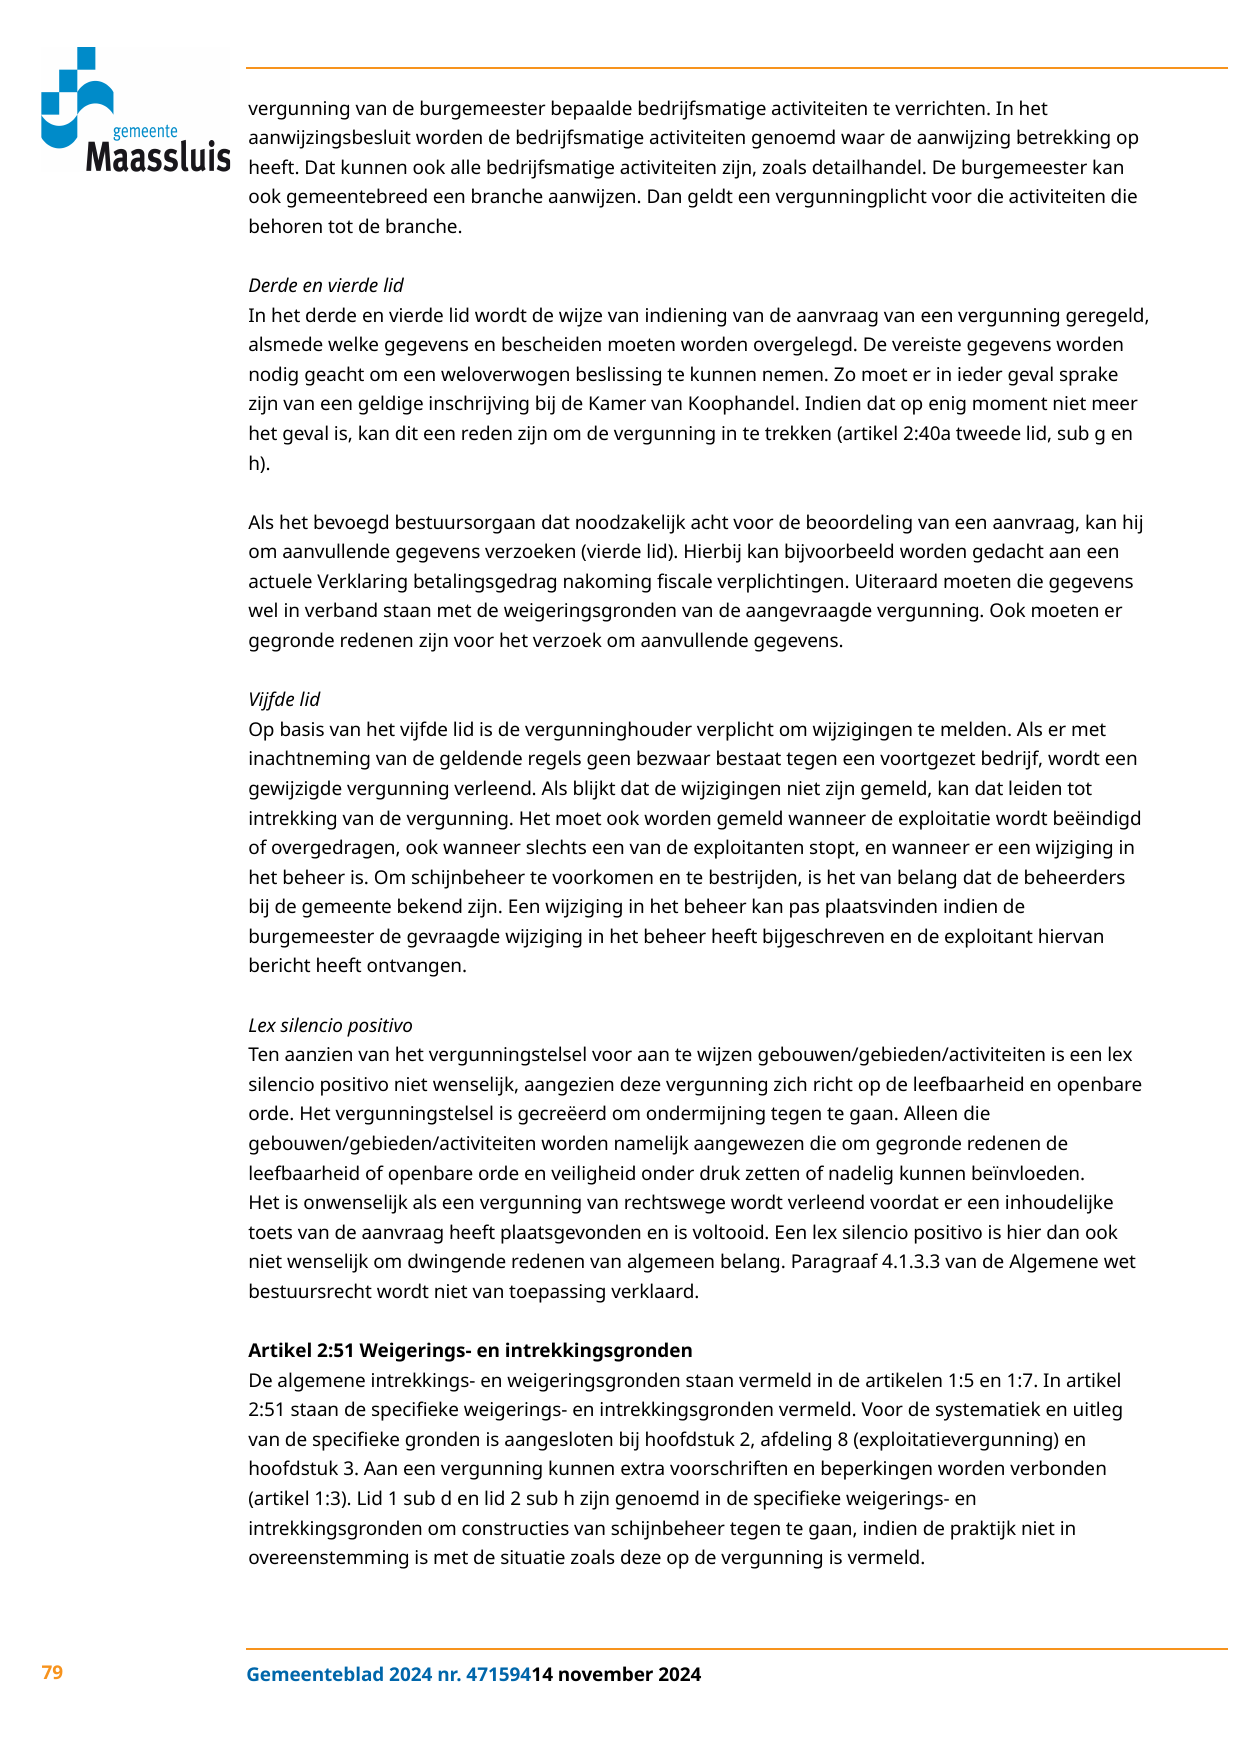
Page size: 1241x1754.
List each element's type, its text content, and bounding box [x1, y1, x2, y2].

text In het derde en vierde lid wordt de wijze van indiening van de aanvraag van een vergunning geregeld, alsmede welke gegevens en bescheiden moeten worden overgelegd. De vereiste gegevens worden nodig geacht om een weloverwogen beslissing te kunnen nemen. Zo moet er in ieder geval sprake zijn van een geldige inschrijving bij de Kamer van Koophandel. Indien dat op enig moment niet meer het geval is, kan dit een reden zijn om de vergunning in te trekken (artikel 2:40a tweede lid, sub g en h). [248, 302, 1152, 476]
text Op basis van het vijfde lid is de vergunninghouder verplicht om wijzigingen te melden. Als er met inachtneming van de geldende regels geen bezwaar bestaat tegen een voortgezet bedrijf, wordt een gewijzigde vergunning verleend. Als blijkt dat de wijzigingen niet zijn gemeld, kan dat leiden tot intrekking van de vergunning. Het moet ook worden gemeld wanneer de exploitatie wordt beëindigd of overgedragen, ook wanneer slechts een van de exploitanten stopt, en wanneer er een wijziging in het beheer is. Om schijnbeheer te voorkomen en te bestrijden, is het van belang dat de beheerders bij de gemeente bekend zijn. Een wijziging in het beheer kan pas plaatsvinden indien de burgemeester de gevraagde wijziging in het beheer heeft bijgeschreven en de exploitant hiervan bericht heeft ontvangen. [248, 716, 1152, 978]
text De algemene intrekkings- en weigeringsgronden staan vermeld in de artikelen 1:5 en 1:7. In artikel 2:51 staan de specifieke weigerings- en intrekkingsgronden vermeld. Voor de systematiek en uitleg van de specifieke gronden is aangesloten bij hoofdstuk 2, afdeling 8 (exploitatievergunning) en hoofdstuk 3. Aan een vergunning kunnen extra voorschriften en beperkingen worden verbonden (artikel 1:3). Lid 1 sub d en lid 2 sub h zijn genoemd in de specifieke weigerings- en intrekkingsgronden om constructies van schijnbeheer tegen te gaan, indien de praktijk niet in overeenstemming is met de situatie zoals deze op de vergunning is vermeld. [248, 1367, 1152, 1570]
text Ten aanzien van het vergunningstelsel voor aan te wijzen gebouwen/gebieden/activiteiten is een lex silencio positivo niet wenselijk, aangezien deze vergunning zich richt op de leefbaarheid en openbare orde. Het vergunningstelsel is gecreëerd om ondermijning tegen te gaan. Alleen die gebouwen/gebieden/activiteiten worden namelijk aangewezen die om gegronde redenen de leefbaarheid of openbare orde en veiligheid onder druk zetten of nadelig kunnen beïnvloeden. [248, 1041, 1152, 1186]
text Lex silencio positivo [248, 1012, 1152, 1038]
picture [41, 47, 231, 172]
picture [41, 47, 77, 92]
text Derde en vierde lid [248, 272, 1152, 298]
text Vijfde lid [248, 686, 1152, 712]
text Artikel 2:51 Weigerings- en intrekkingsgronden [248, 1337, 1152, 1363]
text Als het bevoegd bestuursorgaan dat noodzakelijk acht voor de beoordeling van een aanvraag, kan hij om aanvullende gegevens verzoeken (vierde lid). Hierbij kan bijvoorbeeld worden gedacht aan een actuele Verklaring betalingsgedrag nakoming fiscale verplichtingen. Uiteraard moeten die gegevens wel in verband staan met de weigeringsgronden van de aangevraagde vergunning. Ook moeten er gegronde redenen zijn voor het verzoek om aanvullende gegevens. [248, 509, 1152, 653]
text vergunning van de burgemeester bepaalde bedrijfsmatige activiteiten te verrichten. In het aanwijzingsbesluit worden de bedrijfsmatige activiteiten genoemd waar de aanwijzing betrekking op heeft. Dat kunnen ook alle bedrijfsmatige activiteiten zijn, zoals detailhandel. De burgemeester kan ook gemeentebreed een branche aanwijzen. Dan geldt een vergunningplicht voor die activiteiten die behoren tot de branche. [248, 95, 1152, 239]
text Het is onwenselijk als een vergunning van rechtswege wordt verleend voordat er een inhoudelijke toets van de aanvraag heeft plaatsgevonden en is voltooid. Een lex silencio positivo is hier dan ook niet wenselijk om dwingende redenen van algemeen belang. Paragraaf 4.1.3.3 van de Algemene wet bestuursrecht wordt niet van toepassing verklaard. [248, 1189, 1152, 1304]
